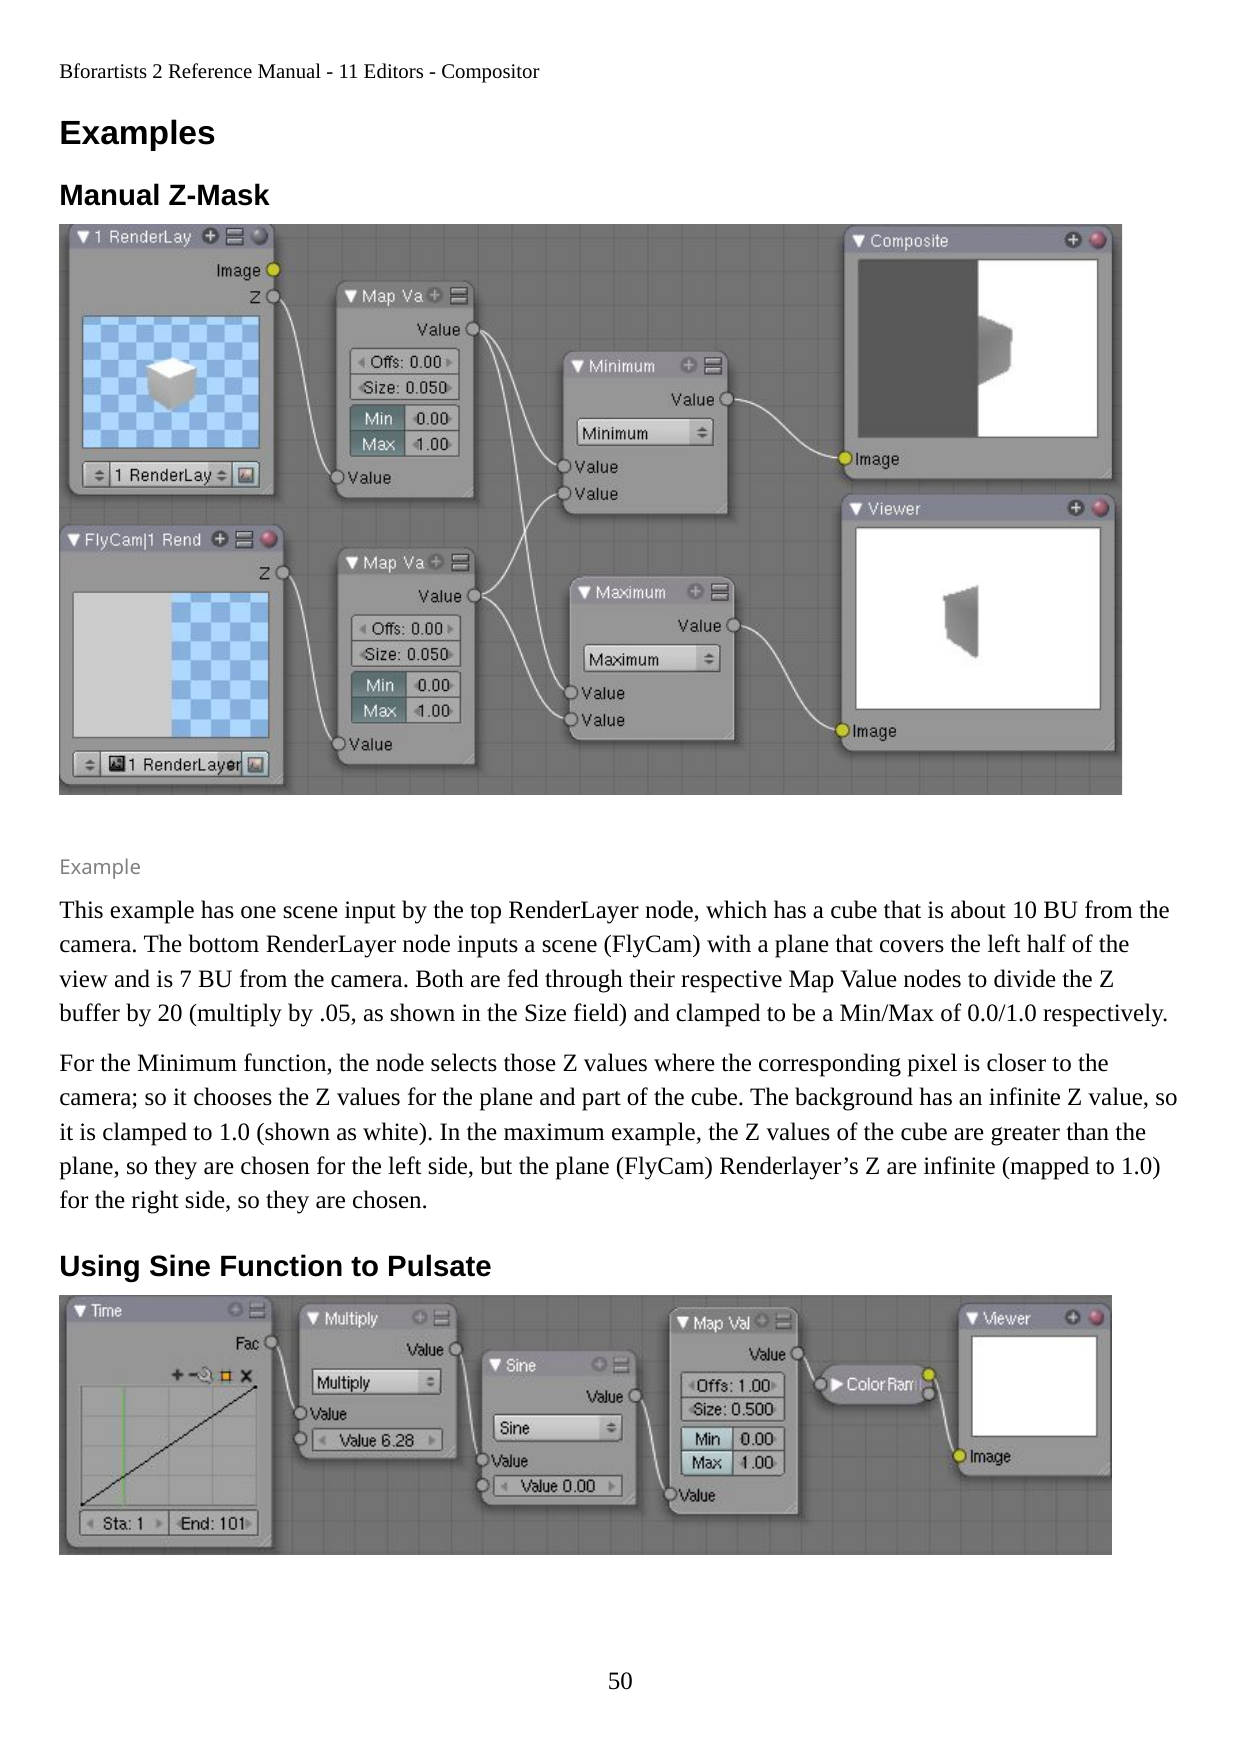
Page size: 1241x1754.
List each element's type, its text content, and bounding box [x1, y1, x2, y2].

picture [59, 1295, 1112, 1555]
subtitle Using Sine Function to Pulsate [59, 1249, 1181, 1283]
subtitle Examples [59, 113, 1181, 151]
picture [59, 224, 1123, 795]
subtitle Manual Z-Mask [59, 178, 1181, 212]
text For the Minimum function, the node selects those Z values where the corresponding pixel is closer to the camera; so it chooses the Z values for the plane and part of the cube. The background has an infinite Z value, so it is clamped to 1.0 (shown as white). In the maximum example, the Z values of the cube are greater than the plane, so they are chosen for the left side, but the plane (FlyCam) Renderlayer’s Z are infinite (mapped to 1.0) for the right side, so they are chosen. [59, 1048, 1181, 1214]
text Example [59, 849, 1181, 881]
text This example has one scene input by the top RenderLayer node, which has a cube that is about 10 BU from the camera. The bottom RenderLayer node inputs a scene (FlyCam) with a plane that covers the left half of the view and is 7 BU from the camera. Both are fed through their respective Map Value nodes to divide the Z buffer by 20 (multiply by .05, as shown in the Size field) and clamped to be a Min/Max of 0.0/1.0 respectively. [59, 895, 1181, 1027]
